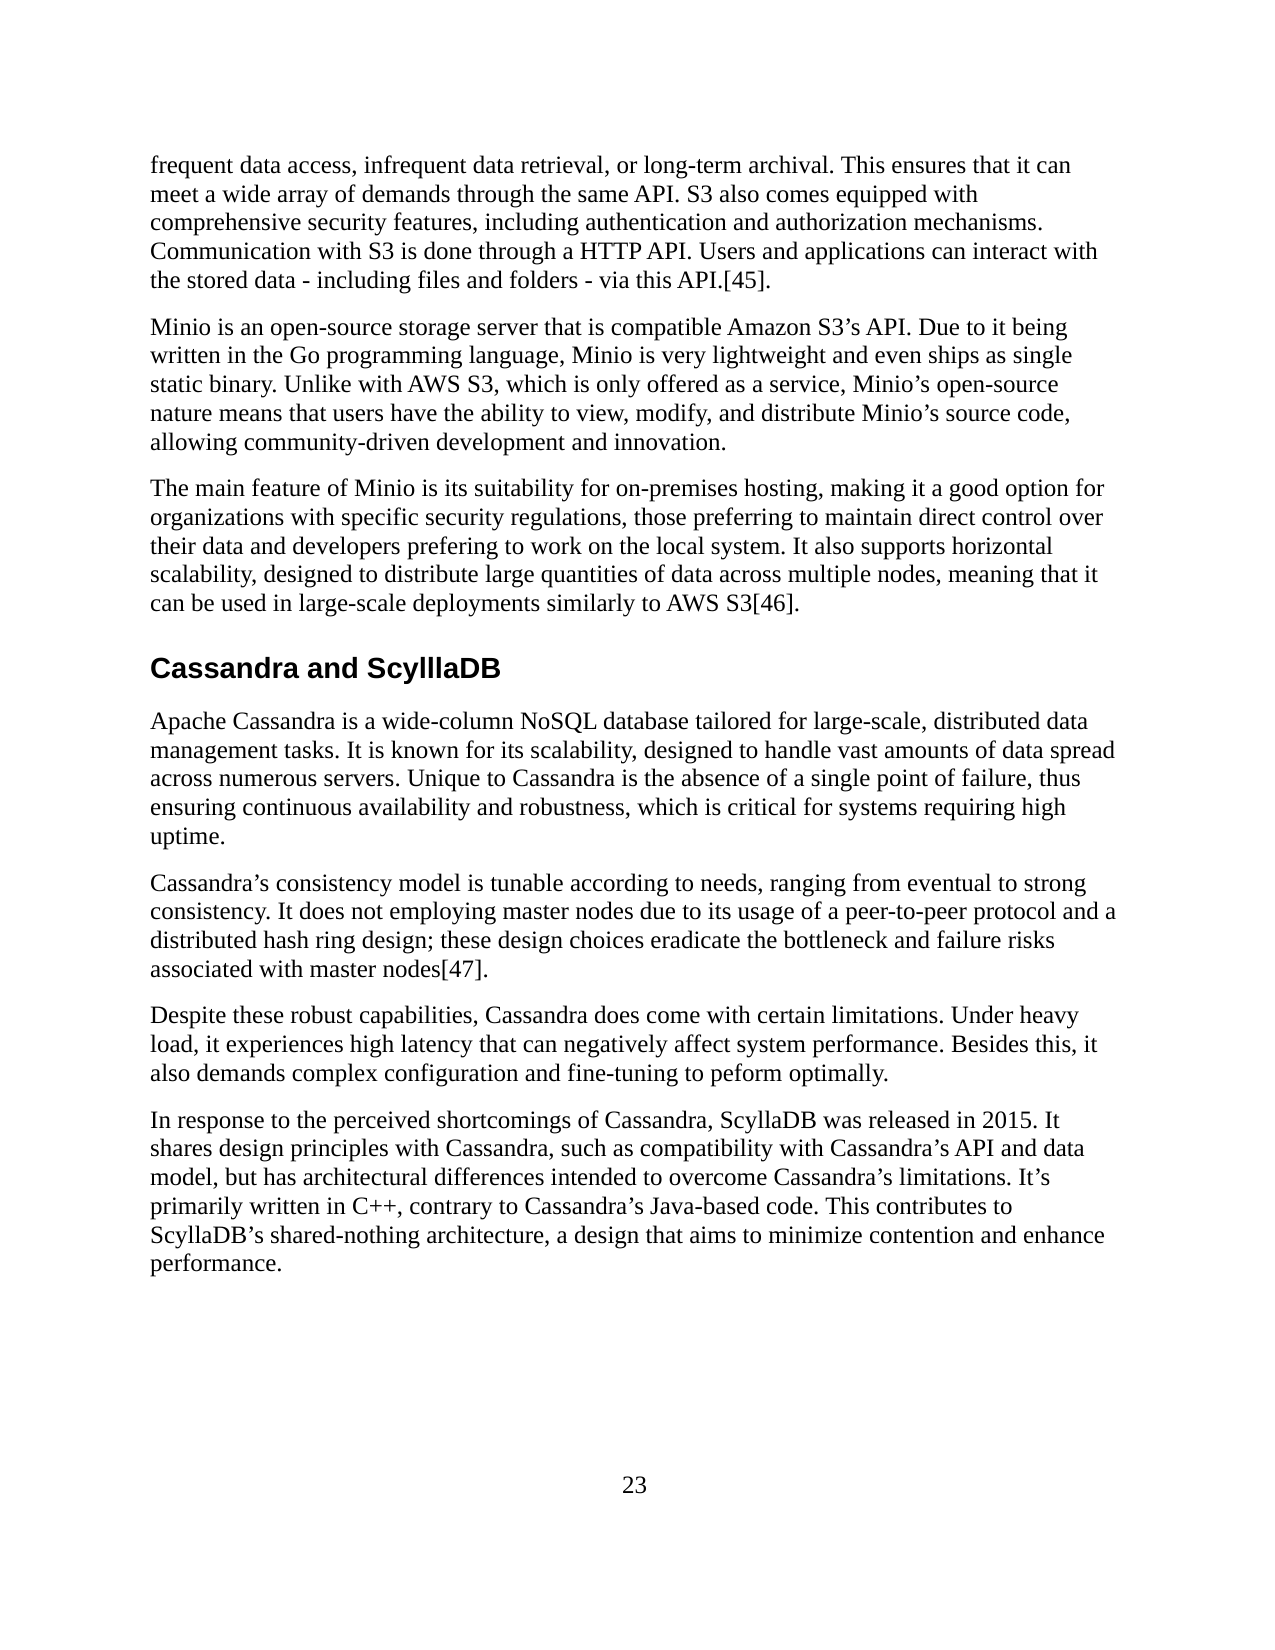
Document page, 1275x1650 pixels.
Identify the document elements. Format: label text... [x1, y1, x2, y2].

text Cassandra’s consistency model is tunable according to needs, ranging from eventual to strong consistency. It does not employing master nodes due to its usage of a peer-to-peer protocol and a distributed hash ring design; these design choices eradicate the bottleneck and failure risks associated with master nodes[47]. [150, 868, 1125, 983]
subtitle Cassandra and ScylllaDB [150, 651, 1125, 684]
text The main feature of Minio is its suitability for on-premises hosting, making it a good option for organizations with specific security regulations, those preferring to maintain direct control over their data and developers prefering to work on the local system. It also supports horizontal scalability, designed to distribute large quantities of data across multiple nodes, meaning that it can be used in large-scale deployments similarly to AWS S3[46]. [150, 473, 1125, 617]
text Apache Cassandra is a wide-column NoSQL database tailored for large-scale, distributed data management tasks. It is known for its scalability, designed to handle vast amounts of data spread across numerous servers. Unique to Cassandra is the absence of a single point of failure, thus ensuring continuous availability and robustness, which is critical for systems requiring high uptime. [150, 706, 1125, 850]
text frequent data access, infrequent data retrieval, or long-term archival. This ensures that it can meet a wide array of demands through the same API. S3 also comes equipped with comprehensive security features, including authentication and authorization mechanisms. Communication with S3 is done through a HTTP API. Users and applications can interact with the stored data - including files and folders - via this API.[45]. [150, 150, 1125, 294]
text In response to the perceived shortcomings of Cassandra, ScyllaDB was released in 2015. It shares design principles with Cassandra, such as compatibility with Cassandra’s API and data model, but has architectural differences intended to overcome Cassandra’s limitations. It’s primarily written in C++, contrary to Cassandra’s Java-based code. This contributes to ScyllaDB’s shared-nothing architecture, a design that aims to minimize contention and enhance performance. [150, 1105, 1125, 1277]
text Minio is an open-source storage server that is compatible Amazon S3’s API. Due to it being written in the Go programming language, Minio is very lightweight and even ships as single static binary. Unlike with AWS S3, which is only offered as a service, Minio’s open-source nature means that users have the ability to view, modify, and distribute Minio’s source code, allowing community-driven development and innovation. [150, 312, 1125, 455]
text Despite these robust capabilities, Cassandra does come with certain limitations. Under heavy load, it experiences high latency that can negatively affect system performance. Besides this, it also demands complex configuration and fine-tuning to peform optimally. [150, 1001, 1125, 1087]
